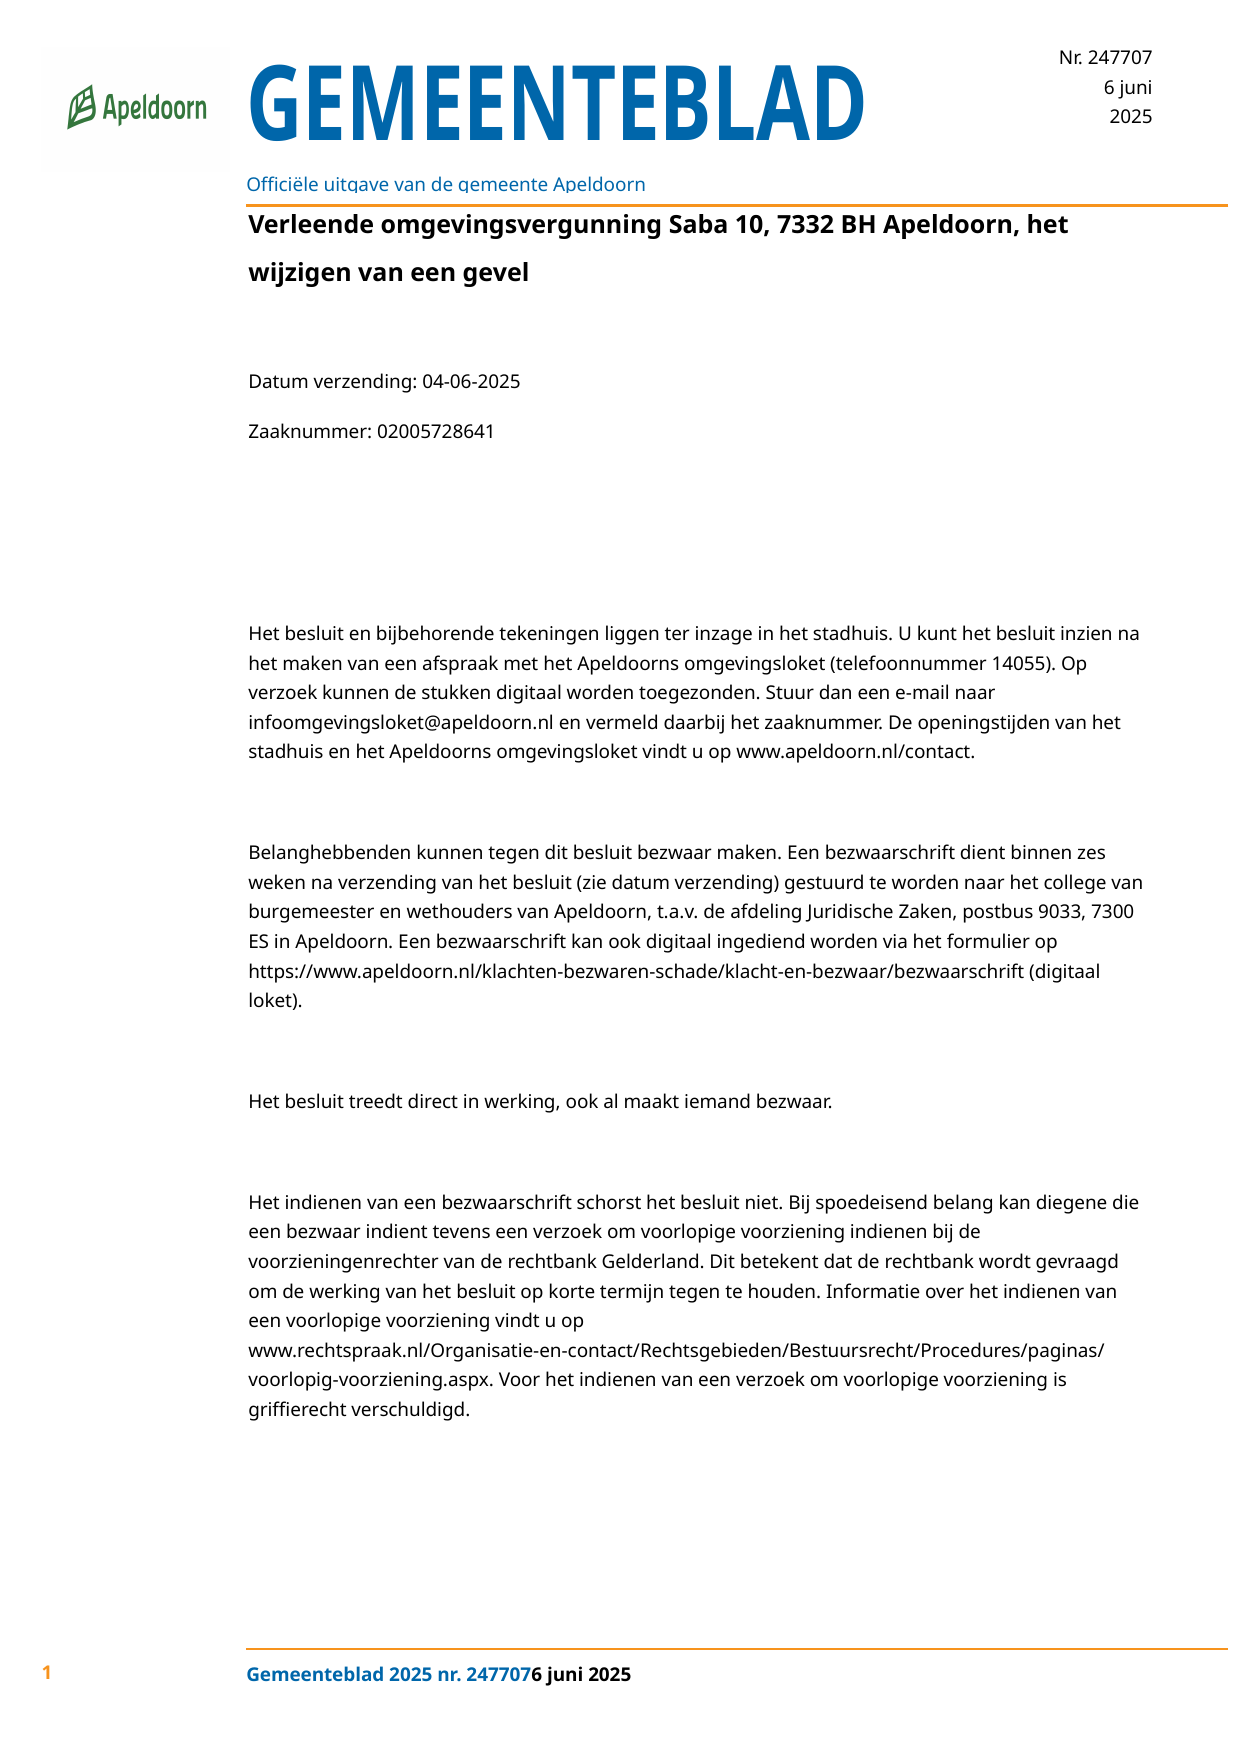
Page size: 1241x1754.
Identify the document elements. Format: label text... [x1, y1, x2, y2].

text Het besluit treedt direct in werking, ook al maakt iemand bezwaar. [248, 1088, 1152, 1114]
text Het indienen van een bezwaarschrift schorst het besluit niet. Bij spoedeisend belang kan diegene die een bezwaar indient tevens een verzoek om voorlopige voorziening indienen bij de voorzieningenrechter van de rechtbank Gelderland. Dit betekent dat de rechtbank wordt gevraagd om de werking van het besluit op korte termijn tegen te houden. Informatie over het indienen van een voorlopige voorziening vindt u op www.rechtspraak.nl/Organisatie-en-contact/Rechtsgebieden/Bestuursrecht/Procedures/paginas/voorlopig-voorziening.aspx. Voor het indienen van een verzoek om voorlopige voorziening is griffierecht verschuldigd. [248, 1189, 1152, 1422]
text Zaaknummer: 02005728641 [248, 419, 1152, 444]
text Verleende omgevingsvergunning Saba 10, 7332 BH Apeldoorn, het wijzigen van een gevel [248, 207, 1152, 288]
text Datum verzending: 04-06-2025 [248, 368, 1152, 394]
picture [41, 47, 231, 172]
text Het besluit en bijbehorende tekeningen liggen ter inzage in het stadhuis. U kunt het besluit inzien na het maken van een afspraak met het Apeldoorns omgevingsloket (telefoonnummer 14055). Op verzoek kunnen de stukken digitaal worden toegezonden. Stuur dan een e-mail naar infoomgevingsloket@apeldoorn.nl en vermeld daarbij het zaaknummer. De openingstijden van het stadhuis en het Apeldoorns omgevingsloket vindt u op www.apeldoorn.nl/contact. [248, 620, 1152, 764]
text Belanghebbenden kunnen tegen dit besluit bezwaar maken. Een bezwaarschrift dient binnen zes weken na verzending van het besluit (zie datum verzending) gestuurd te worden naar het college van burgemeester en wethouders van Apeldoorn, t.a.v. de afdeling Juridische Zaken, postbus 9033, 7300 ES in Apeldoorn. Een bezwaarschrift kan ook digitaal ingediend worden via het formulier op https://www.apeldoorn.nl/klachten-bezwaren-schade/klacht-en-bezwaar/bezwaarschrift (digitaal loket). [248, 839, 1152, 1013]
